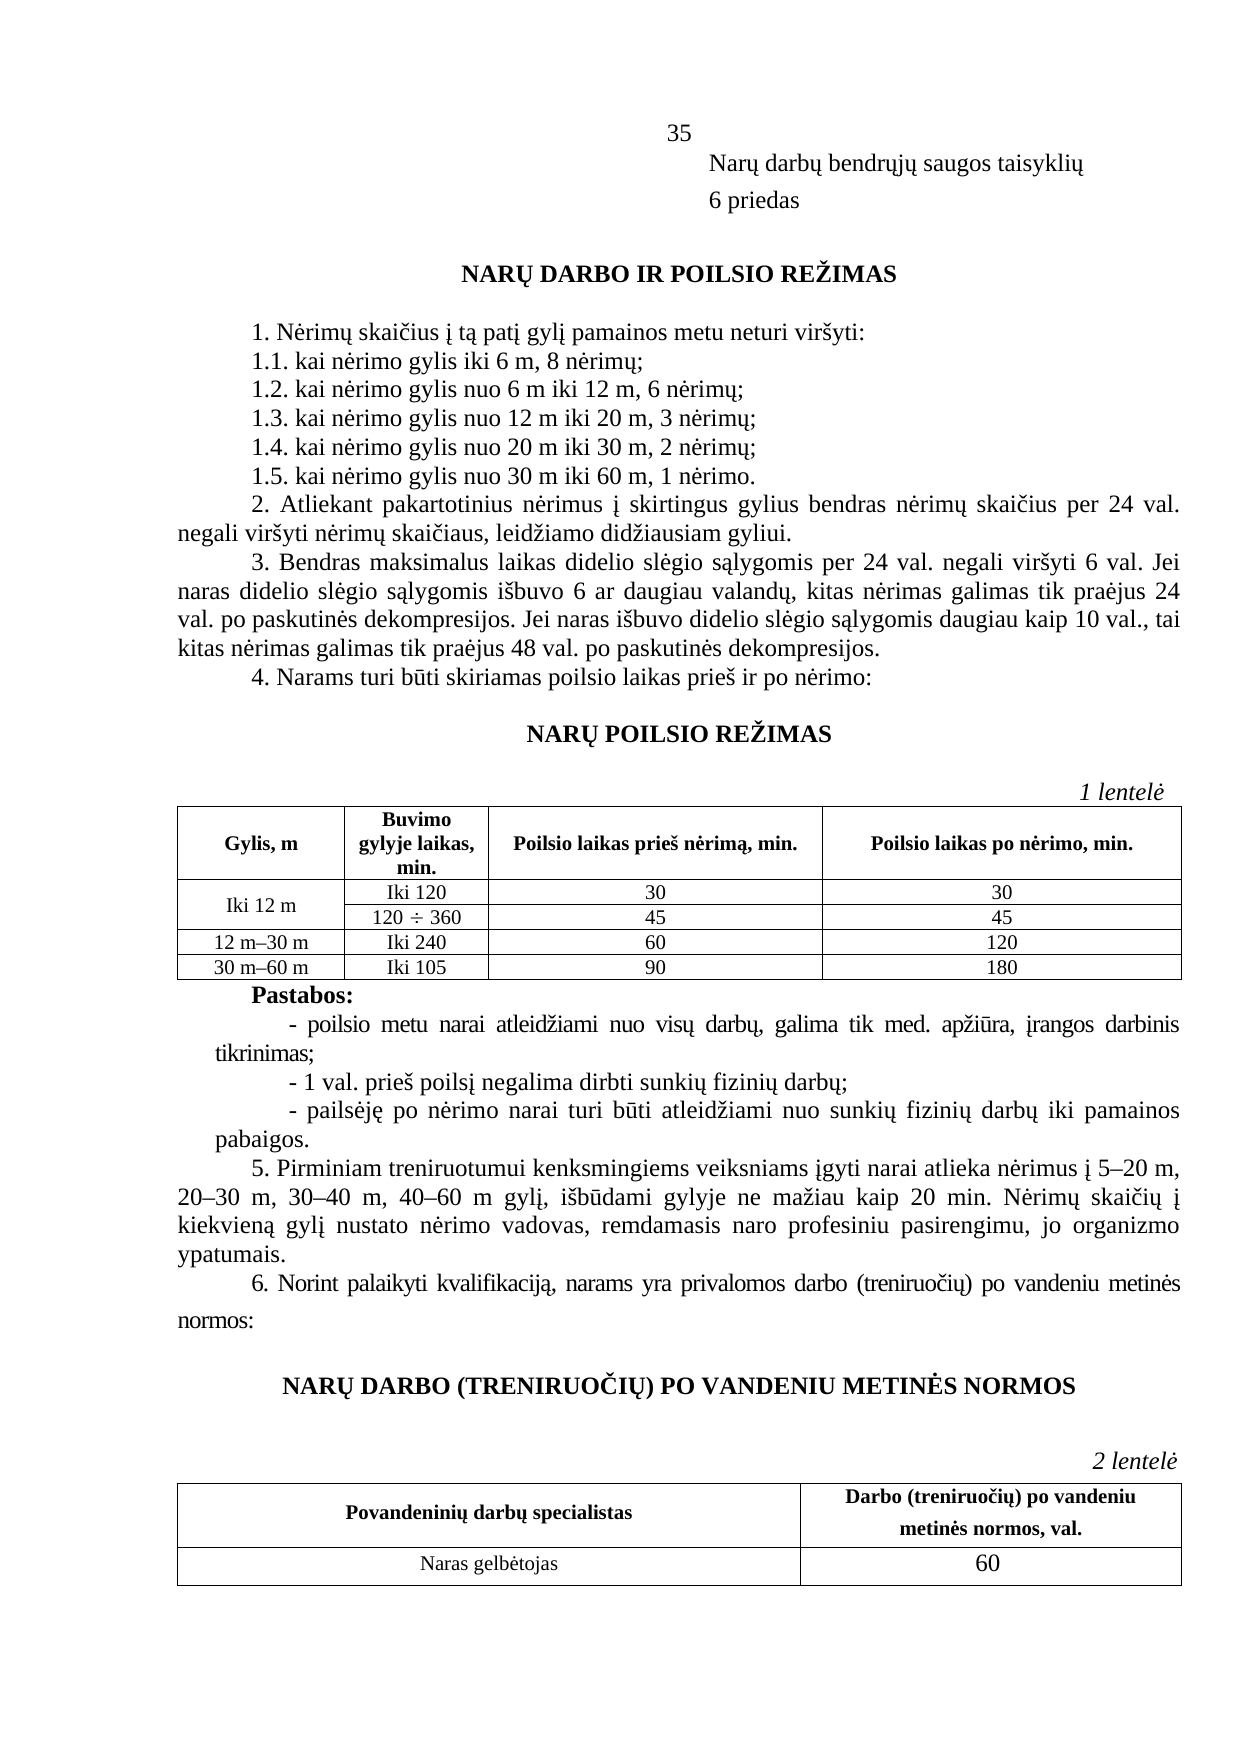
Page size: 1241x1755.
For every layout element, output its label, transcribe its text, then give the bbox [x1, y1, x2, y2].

table_cell Naras gelbėtojas [178, 1548, 800, 1585]
table_header Darbo (treniruočių) po vandeniu metinės normos, val. [801, 1484, 1181, 1547]
text 1.3. kai nėrimo gylis nuo 12 m iki 20 m, 3 nėrimų; [177, 403, 1181, 432]
table_cell 120  360 [345, 905, 488, 929]
text 5. Pirminiam treniruotumui kenksmingiems veiksniams įgyti narai atlieka nėrimus į 5–20 m, 20–30 m, 30–40 m, 40–60 m gylį, išbūdami gylyje ne mažiau kaip 20 min. Nėrimų skaičių į kiekvieną gylį nustato nėrimo vadovas, remdamasis naro profesiniu pasirengimu, jo organizmo ypatumais. [177, 1153, 1181, 1268]
text 2 lentelė [177, 1446, 1181, 1483]
table_cell 60 [801, 1548, 1181, 1585]
text 3. Bendras maksimalus laikas didelio slėgio sąlygomis per 24 val. negali viršyti 6 val. Jei naras didelio slėgio sąlygomis išbuvo 6 ar daugiau valandų, kitas nėrimas galimas tik praėjus 24 val. po paskutinės dekompresijos. Jei naras išbuvo didelio slėgio sąlygomis daugiau kaip 10 val., tai kitas nėrimas galimas tik praėjus 48 val. po paskutinės dekompresijos. [177, 547, 1181, 662]
text 1. Nėrimų skaičius į tą patį gylį pamainos metu neturi viršyti: [177, 317, 1181, 346]
table_cell Iki 240 [345, 930, 488, 954]
text 4. Narams turi būti skiriamas poilsio laikas prieš ir po nėrimo: [177, 662, 1181, 691]
text 1.4. kai nėrimo gylis nuo 20 m iki 30 m, 2 nėrimų; [177, 432, 1181, 461]
table_cell 12 m–30 m [178, 930, 344, 954]
table_cell 30 [823, 880, 1181, 904]
table_cell 60 [489, 930, 822, 954]
text - 1 val. prieš poilsį negalima dirbti sunkių fizinių darbų; [215, 1067, 1181, 1095]
table_cell 45 [823, 905, 1181, 929]
text 6 priedas [177, 185, 1181, 222]
text 6. Norint palaikyti kvalifikaciją, narams yra privalomos darbo (treniruočių) po vandeniu metinės normos: [177, 1268, 1181, 1342]
table_header Povandeninių darbų specialistas [178, 1484, 800, 1547]
table_cell 30 m–60 m [178, 955, 344, 979]
table_cell Iki 12 m [178, 880, 344, 929]
table_cell 45 [489, 905, 822, 929]
text 1.2. kai nėrimo gylis nuo 6 m iki 12 m, 6 nėrimų; [177, 374, 1181, 403]
text 1.5. kai nėrimo gylis nuo 30 m iki 60 m, 1 nėrimo. [177, 461, 1181, 489]
table_cell 120 [823, 930, 1181, 954]
table_cell 90 [489, 955, 822, 979]
table_cell 180 [823, 955, 1181, 979]
text - poilsio metu narai atleidžiami nuo visų darbų, galima tik med. apžiūra, įrangos darbinis tikrinimas; [215, 1009, 1181, 1067]
table_header Gylis, m [178, 807, 344, 879]
table_header Buvimo gylyje laikas, min. [345, 807, 488, 879]
text Pastabos: [177, 980, 1181, 1009]
table_header Poilsio laikas prieš nėrimą, min. [489, 807, 822, 879]
table_cell Iki 105 [345, 955, 488, 979]
text narŲ darbo ir poilsio režimas [177, 259, 1181, 288]
text 1 lentelė [177, 777, 1167, 806]
table_cell Iki 120 [345, 880, 488, 904]
text Narų darbų bendrųjų saugos taisyklių [177, 148, 1181, 185]
text - pailsėję po nėrimo narai turi būti atleidžiami nuo sunkių fizinių darbų iki pamainos pabaigos. [215, 1095, 1181, 1153]
text NARŲ Poilsio režimas [177, 719, 1181, 748]
text 2. Atliekant pakartotinius nėrimus į skirtingus gylius bendras nėrimų skaičius per 24 val. negali viršyti nėrimų skaičiaus, leidžiamo didžiausiam gyliui. [177, 489, 1181, 547]
text 1.1. kai nėrimo gylis iki 6 m, 8 nėrimų; [177, 346, 1181, 374]
table_header Poilsio laikas po nėrimo, min. [823, 807, 1181, 879]
table_cell 30 [489, 880, 822, 904]
text NARŲ darbo (treniruočių) po vandeniu metinės normos [177, 1371, 1181, 1408]
